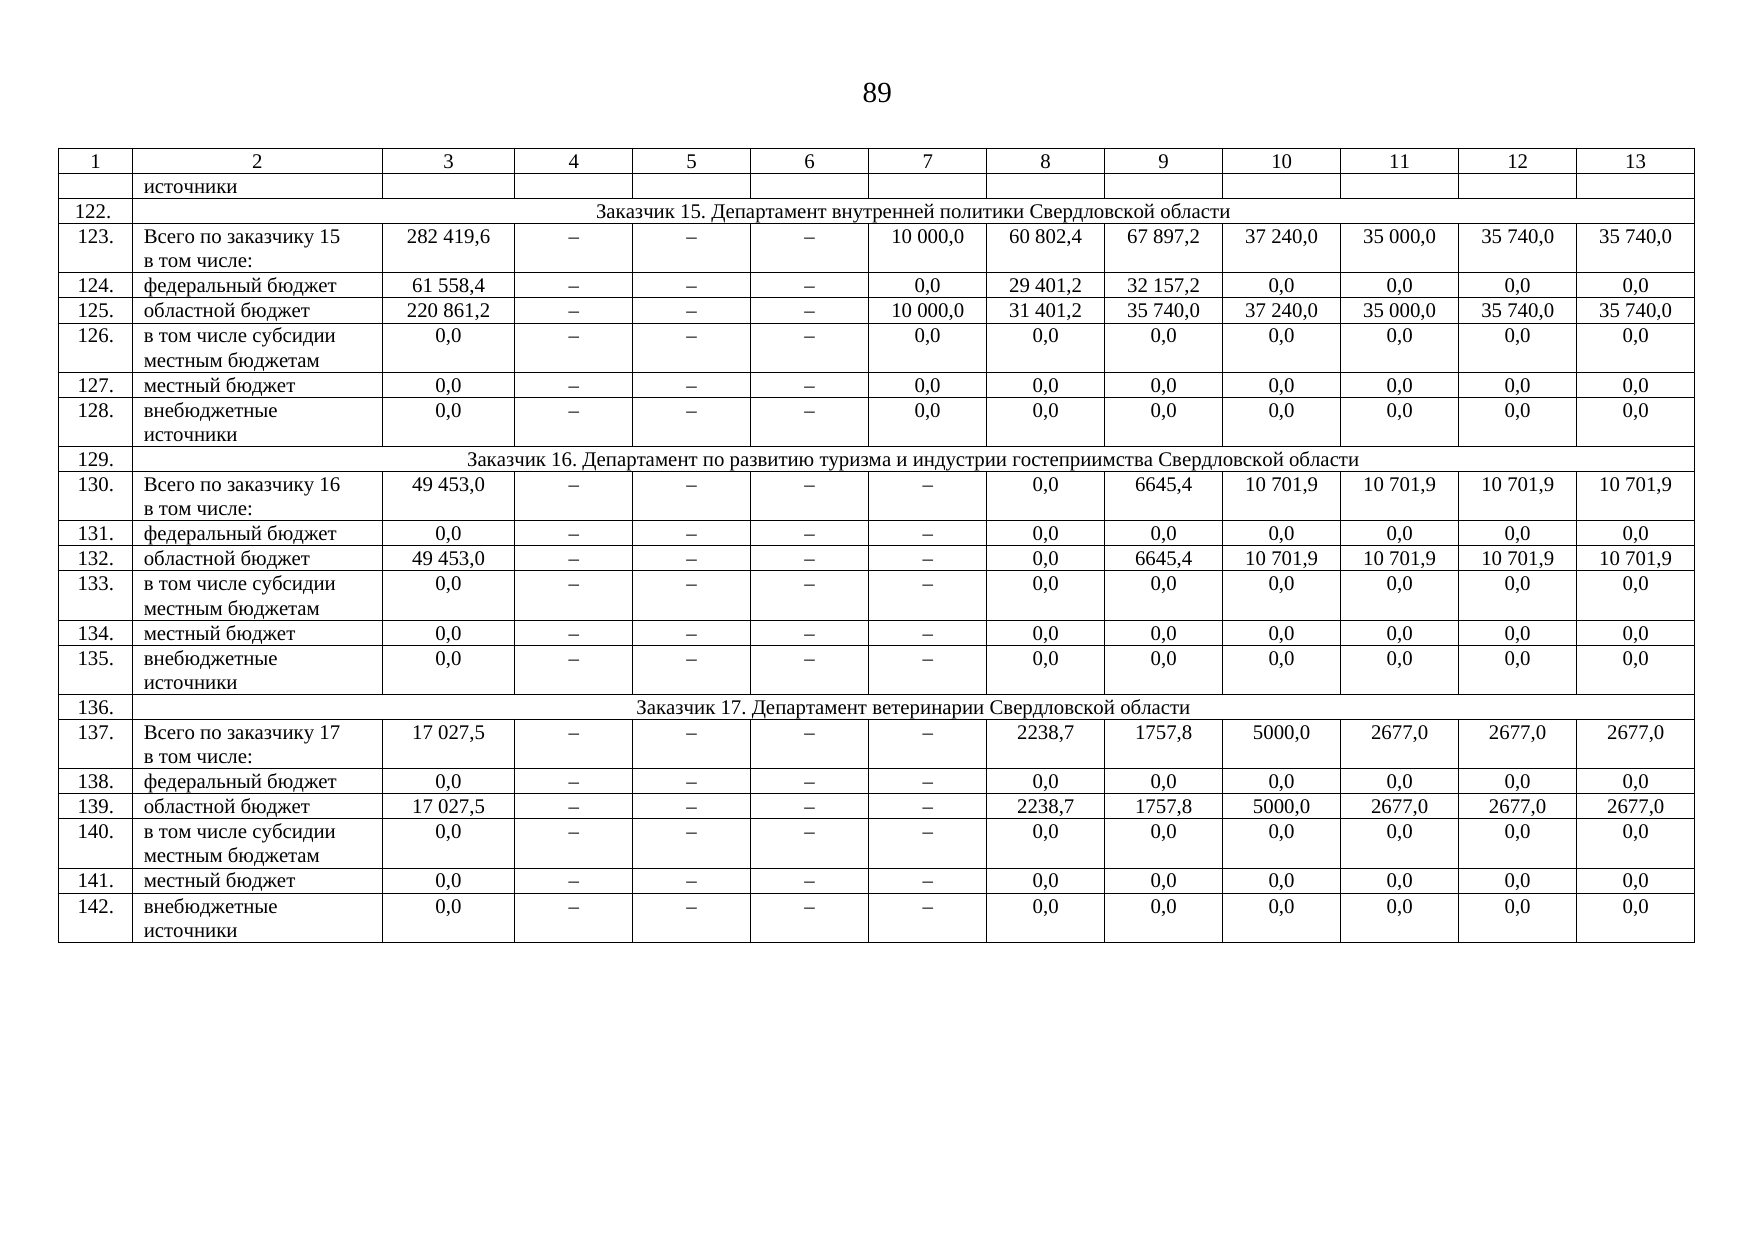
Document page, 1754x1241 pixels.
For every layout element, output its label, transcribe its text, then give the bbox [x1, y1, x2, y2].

table_cell 31 401,2 [987, 298, 1104, 322]
table_cell 0,0 [869, 273, 986, 297]
table_cell 0,0 [1577, 273, 1694, 297]
table_cell [1459, 174, 1576, 198]
table_cell – [515, 869, 632, 892]
table_cell 37 240,0 [1223, 224, 1340, 272]
table_cell Всего по заказчику 16 в том числе: [133, 472, 382, 520]
table_cell 10 701,9 [1341, 472, 1458, 520]
table_cell 1757,8 [1105, 720, 1222, 768]
table_cell – [633, 324, 750, 372]
table_cell 0,0 [869, 324, 986, 372]
table_cell областной бюджет [133, 546, 382, 570]
table_cell – [751, 869, 868, 892]
table_cell [515, 174, 632, 198]
table_cell 132. [59, 546, 132, 570]
table_cell 0,0 [987, 546, 1104, 570]
table_cell 2677,0 [1577, 794, 1694, 818]
table_cell [59, 174, 132, 198]
table_cell 0,0 [1577, 521, 1694, 545]
table_cell Всего по заказчику 15 в том числе: [133, 224, 382, 272]
table_cell – [633, 224, 750, 272]
table_cell – [751, 794, 868, 818]
table_cell – [633, 869, 750, 892]
table_cell 0,0 [1223, 521, 1340, 545]
table_cell – [515, 794, 632, 818]
table_cell 0,0 [1577, 571, 1694, 619]
table_cell [869, 174, 986, 198]
table_cell 0,0 [1577, 769, 1694, 793]
table_cell 139. [59, 794, 132, 818]
table_cell – [633, 894, 750, 942]
table_cell 0,0 [1459, 646, 1576, 694]
table_cell 0,0 [1223, 324, 1340, 372]
table_cell 0,0 [1105, 894, 1222, 942]
table_cell – [869, 571, 986, 619]
table_cell 127. [59, 373, 132, 397]
table_cell в том числе субсидии местным бюджетам [133, 571, 382, 619]
table_cell 136. [59, 695, 132, 719]
table_cell 0,0 [1105, 571, 1222, 619]
table_cell 0,0 [1459, 273, 1576, 297]
table_cell 1757,8 [1105, 794, 1222, 818]
table_cell 0,0 [1577, 894, 1694, 942]
table_cell – [869, 646, 986, 694]
table_cell 0,0 [1341, 819, 1458, 867]
table_cell 0,0 [1577, 646, 1694, 694]
table_cell 0,0 [1577, 621, 1694, 644]
table_cell [1105, 174, 1222, 198]
table_cell 0,0 [1459, 769, 1576, 793]
table_cell – [869, 546, 986, 570]
table_cell 0,0 [1223, 646, 1340, 694]
table_cell – [633, 646, 750, 694]
table_cell – [751, 298, 868, 322]
table_cell 0,0 [1341, 273, 1458, 297]
table_cell 0,0 [1223, 398, 1340, 446]
table_cell 138. [59, 769, 132, 793]
table_cell – [515, 546, 632, 570]
table_cell 0,0 [1105, 621, 1222, 644]
table_header 1 [59, 149, 132, 173]
table_cell 10 701,9 [1459, 546, 1576, 570]
table_cell Заказчик 16. Департамент по развитию туризма и индустрии гостеприимства Свердловской области [133, 447, 1694, 471]
table_cell 0,0 [1577, 373, 1694, 397]
table_cell 0,0 [1459, 324, 1576, 372]
table_cell – [633, 521, 750, 545]
table_cell 10 000,0 [869, 224, 986, 272]
table_header 12 [1459, 149, 1576, 173]
table_cell 0,0 [1341, 894, 1458, 942]
table_cell 122. [59, 199, 132, 223]
table_cell областной бюджет [133, 794, 382, 818]
table_cell [633, 174, 750, 198]
table_cell 137. [59, 720, 132, 768]
table_cell – [751, 273, 868, 297]
table_cell 0,0 [987, 521, 1104, 545]
table_cell 0,0 [987, 398, 1104, 446]
table_cell Заказчик 15. Департамент внутренней политики Свердловской области [133, 199, 1694, 223]
table_cell 0,0 [383, 819, 514, 867]
table_cell 133. [59, 571, 132, 619]
table_cell 0,0 [383, 324, 514, 372]
table_cell 2238,7 [987, 794, 1104, 818]
table_cell 10 701,9 [1341, 546, 1458, 570]
table_cell 141. [59, 869, 132, 892]
table_cell – [633, 546, 750, 570]
table_cell – [869, 894, 986, 942]
table_cell – [515, 273, 632, 297]
table_cell 142. [59, 894, 132, 942]
table_cell – [633, 621, 750, 644]
table_cell 0,0 [987, 819, 1104, 867]
table_cell 0,0 [1105, 819, 1222, 867]
table_cell 29 401,2 [987, 273, 1104, 297]
table_cell 5000,0 [1223, 794, 1340, 818]
table_cell 2677,0 [1341, 720, 1458, 768]
table_cell 0,0 [383, 869, 514, 892]
table_header 9 [1105, 149, 1222, 173]
table_cell 0,0 [1223, 869, 1340, 892]
table_cell – [869, 521, 986, 545]
table_cell 0,0 [1341, 398, 1458, 446]
table_header 5 [633, 149, 750, 173]
table_cell – [633, 273, 750, 297]
table_cell 0,0 [1577, 398, 1694, 446]
table_cell 123. [59, 224, 132, 272]
table_header 4 [515, 149, 632, 173]
table_cell 0,0 [1459, 398, 1576, 446]
table_cell 0,0 [1223, 769, 1340, 793]
table_cell 0,0 [1341, 373, 1458, 397]
table_cell 125. [59, 298, 132, 322]
table_cell [1577, 174, 1694, 198]
table_cell – [751, 373, 868, 397]
table_cell 35 000,0 [1341, 224, 1458, 272]
table_cell 5000,0 [1223, 720, 1340, 768]
table_cell 126. [59, 324, 132, 372]
table_cell в том числе субсидии местным бюджетам [133, 819, 382, 867]
table_cell 0,0 [383, 521, 514, 545]
table_cell 0,0 [1223, 819, 1340, 867]
table_cell 37 240,0 [1223, 298, 1340, 322]
table_cell – [751, 571, 868, 619]
table_cell 128. [59, 398, 132, 446]
table_cell – [515, 398, 632, 446]
table_cell 131. [59, 521, 132, 545]
table_cell 0,0 [1223, 571, 1340, 619]
table_cell областной бюджет [133, 298, 382, 322]
table_cell внебюджетные источники [133, 646, 382, 694]
table_cell 130. [59, 472, 132, 520]
table_cell 0,0 [869, 398, 986, 446]
table_cell – [633, 794, 750, 818]
table_cell – [869, 794, 986, 818]
table_cell 135. [59, 646, 132, 694]
table_cell 10 701,9 [1223, 546, 1340, 570]
table_cell – [633, 819, 750, 867]
table_cell – [515, 373, 632, 397]
table_cell 0,0 [1577, 869, 1694, 892]
table_header 11 [1341, 149, 1458, 173]
table_cell [987, 174, 1104, 198]
table_cell 35 740,0 [1577, 224, 1694, 272]
table_cell 61 558,4 [383, 273, 514, 297]
table_cell 0,0 [987, 373, 1104, 397]
table_cell 35 740,0 [1577, 298, 1694, 322]
table_cell 2677,0 [1459, 720, 1576, 768]
table_cell 2238,7 [987, 720, 1104, 768]
table_cell 0,0 [383, 894, 514, 942]
table_cell – [515, 224, 632, 272]
table_cell 0,0 [1223, 273, 1340, 297]
table_cell 0,0 [1105, 398, 1222, 446]
table_cell внебюджетные источники [133, 894, 382, 942]
table_header 6 [751, 149, 868, 173]
table_cell – [633, 298, 750, 322]
table_cell – [869, 472, 986, 520]
table_cell 6645,4 [1105, 472, 1222, 520]
table_cell 0,0 [1105, 869, 1222, 892]
table_cell – [751, 769, 868, 793]
table_cell 35 740,0 [1459, 224, 1576, 272]
table_cell 2677,0 [1459, 794, 1576, 818]
table_cell 0,0 [987, 894, 1104, 942]
table_cell – [633, 398, 750, 446]
table_cell 0,0 [1459, 373, 1576, 397]
table_cell – [751, 324, 868, 372]
table_cell – [869, 720, 986, 768]
table_cell 10 701,9 [1577, 546, 1694, 570]
table_cell 0,0 [1105, 324, 1222, 372]
table_cell 0,0 [383, 398, 514, 446]
table_cell 10 701,9 [1459, 472, 1576, 520]
table_cell 0,0 [1577, 324, 1694, 372]
table_cell 0,0 [869, 373, 986, 397]
table_cell 0,0 [1105, 373, 1222, 397]
table_cell – [515, 472, 632, 520]
table_cell – [515, 646, 632, 694]
table_cell 0,0 [1341, 869, 1458, 892]
table_cell – [633, 769, 750, 793]
table_cell 0,0 [1341, 324, 1458, 372]
table_cell 140. [59, 819, 132, 867]
table_cell 2677,0 [1577, 720, 1694, 768]
table_cell – [751, 398, 868, 446]
table_cell – [751, 521, 868, 545]
table_cell 282 419,6 [383, 224, 514, 272]
table_cell – [751, 621, 868, 644]
table_cell федеральный бюджет [133, 273, 382, 297]
table_cell 35 740,0 [1459, 298, 1576, 322]
table_cell 10 701,9 [1223, 472, 1340, 520]
table_cell – [515, 621, 632, 644]
table_cell 0,0 [1105, 769, 1222, 793]
table_header 3 [383, 149, 514, 173]
table_cell 0,0 [1459, 894, 1576, 942]
table_cell – [515, 894, 632, 942]
table_cell 124. [59, 273, 132, 297]
table_cell 0,0 [1341, 769, 1458, 793]
table_cell внебюджетные источники [133, 398, 382, 446]
table_header 13 [1577, 149, 1694, 173]
table_cell 49 453,0 [383, 546, 514, 570]
table_cell 0,0 [1459, 869, 1576, 892]
table_cell 0,0 [987, 869, 1104, 892]
table_cell [383, 174, 514, 198]
table_cell 60 802,4 [987, 224, 1104, 272]
table_cell – [633, 571, 750, 619]
table_cell 0,0 [1459, 521, 1576, 545]
table_cell 0,0 [1459, 571, 1576, 619]
table_cell 17 027,5 [383, 794, 514, 818]
table_cell 0,0 [1341, 571, 1458, 619]
table_cell 134. [59, 621, 132, 644]
table_cell – [869, 819, 986, 867]
table_cell – [751, 720, 868, 768]
table_cell – [633, 373, 750, 397]
table_cell – [515, 720, 632, 768]
table_cell 0,0 [1577, 819, 1694, 867]
table_cell 49 453,0 [383, 472, 514, 520]
table_cell 0,0 [987, 472, 1104, 520]
table_cell – [515, 571, 632, 619]
table_cell 129. [59, 447, 132, 471]
table_cell – [633, 472, 750, 520]
table_cell – [515, 298, 632, 322]
table_cell 0,0 [383, 769, 514, 793]
table_cell 0,0 [1341, 621, 1458, 644]
table_cell 0,0 [987, 646, 1104, 694]
table_cell – [751, 224, 868, 272]
table_cell 32 157,2 [1105, 273, 1222, 297]
table_cell – [515, 819, 632, 867]
table_cell 0,0 [987, 324, 1104, 372]
table_cell 0,0 [987, 571, 1104, 619]
table_cell – [869, 621, 986, 644]
table_cell 0,0 [987, 621, 1104, 644]
table_cell 0,0 [383, 571, 514, 619]
table_cell 0,0 [1223, 373, 1340, 397]
table_cell – [751, 646, 868, 694]
table_cell [1223, 174, 1340, 198]
table_cell Всего по заказчику 17 в том числе: [133, 720, 382, 768]
table_cell – [751, 819, 868, 867]
table_cell местный бюджет [133, 869, 382, 892]
table_cell 0,0 [1341, 521, 1458, 545]
table_cell 0,0 [383, 621, 514, 644]
table_cell 35 000,0 [1341, 298, 1458, 322]
table_cell 6645,4 [1105, 546, 1222, 570]
table_cell 0,0 [1223, 621, 1340, 644]
table_cell 0,0 [1105, 646, 1222, 694]
table_cell – [515, 324, 632, 372]
table_cell [751, 174, 868, 198]
table_cell 0,0 [1105, 521, 1222, 545]
table_cell 10 000,0 [869, 298, 986, 322]
table_cell [1341, 174, 1458, 198]
table_cell местный бюджет [133, 621, 382, 644]
table_cell 0,0 [1459, 621, 1576, 644]
table_header 7 [869, 149, 986, 173]
table_cell – [751, 894, 868, 942]
table_cell – [869, 769, 986, 793]
table_cell – [515, 521, 632, 545]
table_cell – [869, 869, 986, 892]
table_cell 2677,0 [1341, 794, 1458, 818]
table_cell 35 740,0 [1105, 298, 1222, 322]
table_cell местный бюджет [133, 373, 382, 397]
table_cell 0,0 [987, 769, 1104, 793]
table_cell федеральный бюджет [133, 769, 382, 793]
table_cell – [515, 769, 632, 793]
table_cell 10 701,9 [1577, 472, 1694, 520]
table_cell 0,0 [1341, 646, 1458, 694]
table_cell в том числе субсидии местным бюджетам [133, 324, 382, 372]
table_cell – [751, 472, 868, 520]
table_cell – [751, 546, 868, 570]
table_cell 0,0 [1223, 894, 1340, 942]
table_header 2 [133, 149, 382, 173]
table_cell 17 027,5 [383, 720, 514, 768]
table_cell 0,0 [1459, 819, 1576, 867]
table_header 8 [987, 149, 1104, 173]
table_cell – [633, 720, 750, 768]
table_cell 67 897,2 [1105, 224, 1222, 272]
table_cell 220 861,2 [383, 298, 514, 322]
table_cell федеральный бюджет [133, 521, 382, 545]
table_cell Заказчик 17. Департамент ветеринарии Свердловской области [133, 695, 1694, 719]
table_cell источники [133, 174, 382, 198]
table_cell 0,0 [383, 646, 514, 694]
table_header 10 [1223, 149, 1340, 173]
table_cell 0,0 [383, 373, 514, 397]
